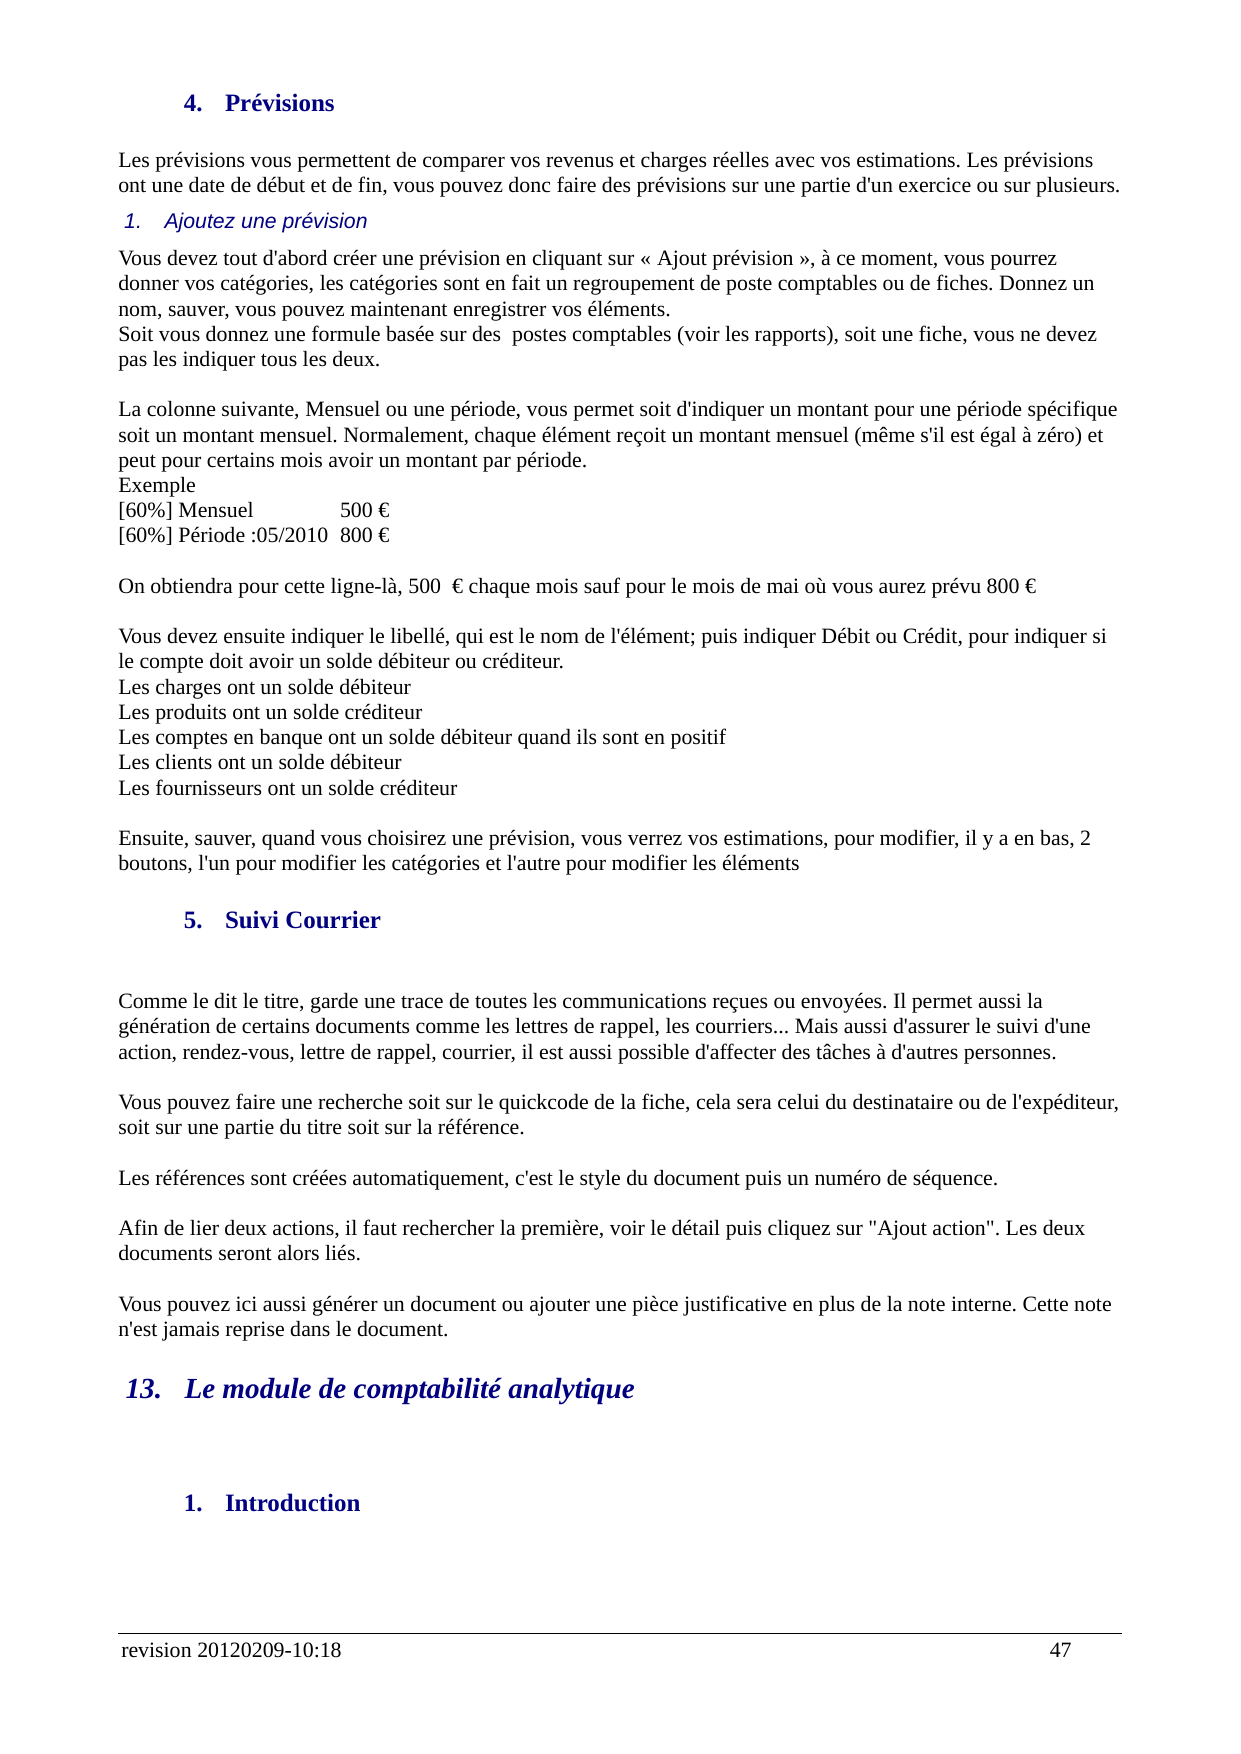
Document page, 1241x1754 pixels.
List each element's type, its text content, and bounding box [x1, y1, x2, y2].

text [60%] Mensuel 500 € [118, 497, 1122, 522]
text Les fournisseurs ont un solde créditeur [118, 774, 1122, 800]
text Exemple [118, 472, 1122, 497]
subtitle Prévisions [177, 88, 1122, 117]
text Ensuite, sauver, quand vous choisirez une prévision, vous verrez vos estimations, pour modifier, il y a en bas, 2 boutons, l'un pour modifier les catégories et l'autre pour modifier les éléments [118, 825, 1122, 875]
text Vous devez tout d'abord créer une prévision en cliquant sur « Ajout prévision », à ce moment, vous pourrez donner vos catégories, les catégories sont en fait un regroupement de poste comptables ou de fiches. Donnez un nom, sauver, vous pouvez maintenant enregistrer vos éléments. [118, 245, 1122, 321]
text Vous pouvez ici aussi générer un document ou ajouter une pièce justificative en plus de la note interne. Cette note n'est jamais reprise dans le document. [118, 1291, 1122, 1341]
text Soit vous donnez une formule basée sur des postes comptables (voir les rapports), soit une fiche, vous ne devez pas les indiquer tous les deux. [118, 321, 1122, 371]
text Les clients ont un solde débiteur [118, 749, 1122, 774]
text Les comptes en banque ont un solde débiteur quand ils sont en positif [118, 724, 1122, 749]
subtitle Introduction [177, 1488, 1122, 1517]
text On obtiendra pour cette ligne-là, 500 € chaque mois sauf pour le mois de mai où vous aurez prévu 800 € [118, 573, 1122, 598]
text La colonne suivante, Mensuel ou une période, vous permet soit d'indiquer un montant pour une période spécifique soit un montant mensuel. Normalement, chaque élément reçoit un montant mensuel (même s'il est égal à zéro) et peut pour certains mois avoir un montant par période. [118, 396, 1122, 472]
text [60%] Période :05/2010 800 € [118, 522, 1122, 548]
text Les produits ont un solde créditeur [118, 699, 1122, 724]
text Comme le dit le titre, garde une trace de toutes les communications reçues ou envoyées. Il permet aussi la génération de certains documents comme les lettres de rappel, les courriers... Mais aussi d'assurer le suivi d'une action, rendez-vous, lettre de rappel, courrier, il est aussi possible d'affecter des tâches à d'autres personnes. [118, 988, 1122, 1064]
text Vous pouvez faire une recherche soit sur le quickcode de la fiche, cela sera celui du destinataire ou de l'expéditeur, soit sur une partie du titre soit sur la référence. [118, 1089, 1122, 1139]
text Afin de lier deux actions, il faut rechercher la première, voir le détail puis cliquez sur "Ajout action". Les deux documents seront alors liés. [118, 1215, 1122, 1266]
subtitle Ajoutez une prévision [118, 209, 1122, 233]
subtitle Le module de comptabilité analytique [118, 1371, 1122, 1404]
text Les prévisions vous permettent de comparer vos revenus et charges réelles avec vos estimations. Les prévisions ont une date de début et de fin, vous pouvez donc faire des prévisions sur une partie d'un exercice ou sur plusieurs. [118, 147, 1122, 197]
text Vous devez ensuite indiquer le libellé, qui est le nom de l'élément; puis indiquer Débit ou Crédit, pour indiquer si le compte doit avoir un solde débiteur ou créditeur. [118, 623, 1122, 674]
text Les charges ont un solde débiteur [118, 674, 1122, 699]
subtitle Suivi Courrier [177, 905, 1122, 934]
text Les références sont créées automatiquement, c'est le style du document puis un numéro de séquence. [118, 1165, 1122, 1190]
